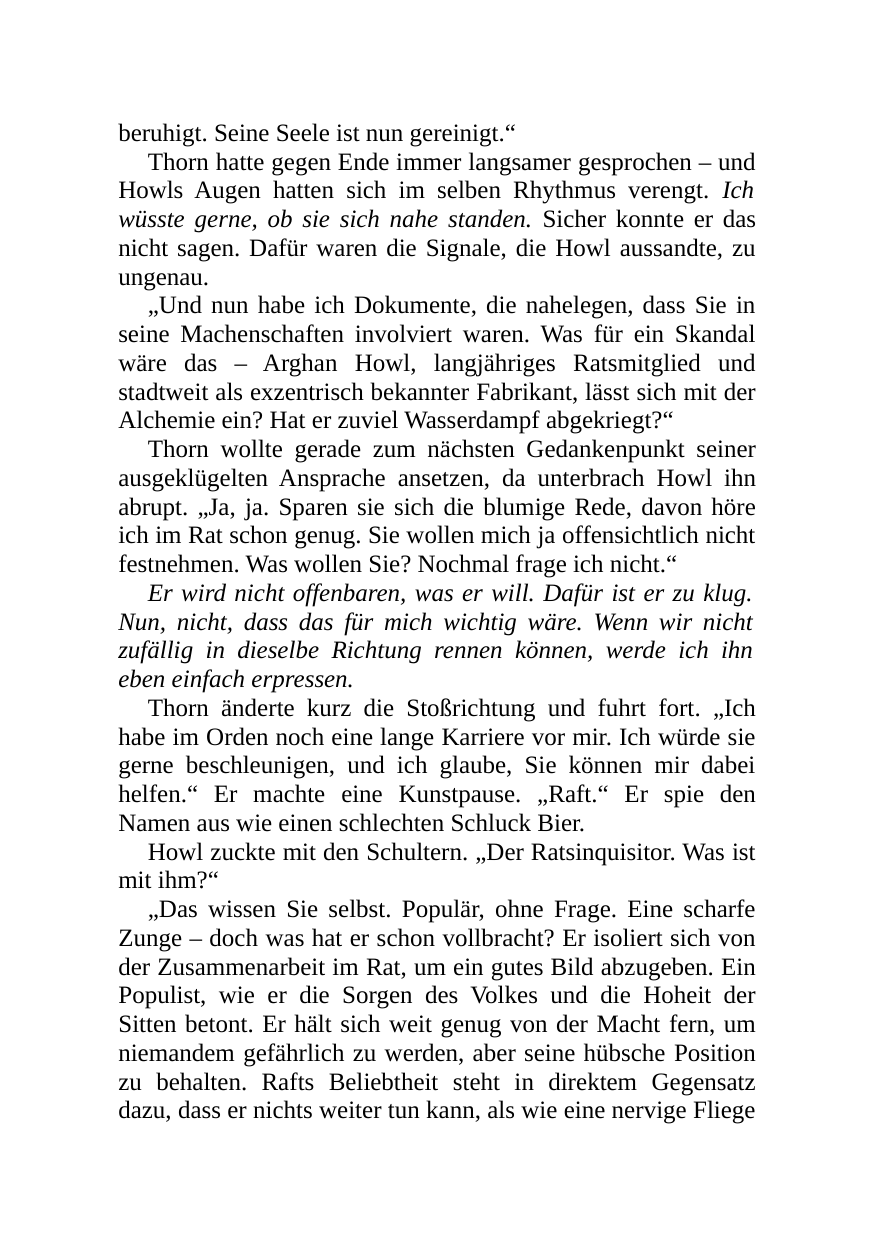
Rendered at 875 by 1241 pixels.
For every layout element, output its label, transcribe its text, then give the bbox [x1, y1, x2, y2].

text „Und nun habe ich Dokumente, die nahelegen, dass Sie in seine Machenschaften involviert waren. Was für ein Skandal wäre das – Arghan Howl, langjähriges Ratsmitglied und stadtweit als exzentrisch bekannter Fabrikant, lässt sich mit der Alchemie ein? Hat er zuviel Wasserdampf abgekriegt?“ [118, 291, 756, 434]
text beruhigt. Seine Seele ist nun gereinigt.“ [118, 118, 756, 147]
text Thorn änderte kurz die Stoßrichtung und fuhrt fort. „Ich habe im Orden noch eine lange Karriere vor mir. Ich würde sie gerne beschleunigen, und ich glaube, Sie können mir dabei helfen.“ Er machte eine Kunstpause. „Raft.“ Er spie den Namen aus wie einen schlechten Schluck Bier. [118, 693, 756, 837]
text Thorn wollte gerade zum nächsten Gedankenpunkt seiner ausgeklügelten Ansprache ansetzen, da unterbrach Howl ihn abrupt. „Ja, ja. Sparen sie sich die blumige Rede, davon höre ich im Rat schon genug. Sie wollen mich ja offensichtlich nicht festnehmen. Was wollen Sie? Nochmal frage ich nicht.“ [118, 434, 756, 578]
text Thorn hatte gegen Ende immer langsamer gesprochen – und Howls Augen hatten sich im selben Rhythmus verengt. Ich wüsste gerne, ob sie sich nahe standen. Sicher konnte er das nicht sagen. Dafür waren die Signale, die Howl aussandte, zu ungenau. [118, 147, 756, 291]
text Howl zuckte mit den Schultern. „Der Ratsinquisitor. Was ist mit ihm?“ [118, 837, 756, 894]
text Er wird nicht offenbaren, was er will. Dafür ist er zu klug. Nun, nicht, dass das für mich wichtig wäre. Wenn wir nicht zufällig in dieselbe Richtung rennen können, werde ich ihn eben einfach erpressen. [118, 578, 756, 693]
text „Das wissen Sie selbst. Populär, ohne Frage. Eine scharfe Zunge – doch was hat er schon vollbracht? Er isoliert sich von der Zusammenarbeit im Rat, um ein gutes Bild abzugeben. Ein Populist, wie er die Sorgen des Volkes und die Hoheit der Sitten betont. Er hält sich weit genug von der Macht fern, um niemandem gefährlich zu werden, aber seine hübsche Position zu behalten. Rafts Beliebtheit steht in direktem Gegensatz dazu, dass er nichts weiter tun kann, als wie eine nervige Fliege [118, 894, 756, 1124]
